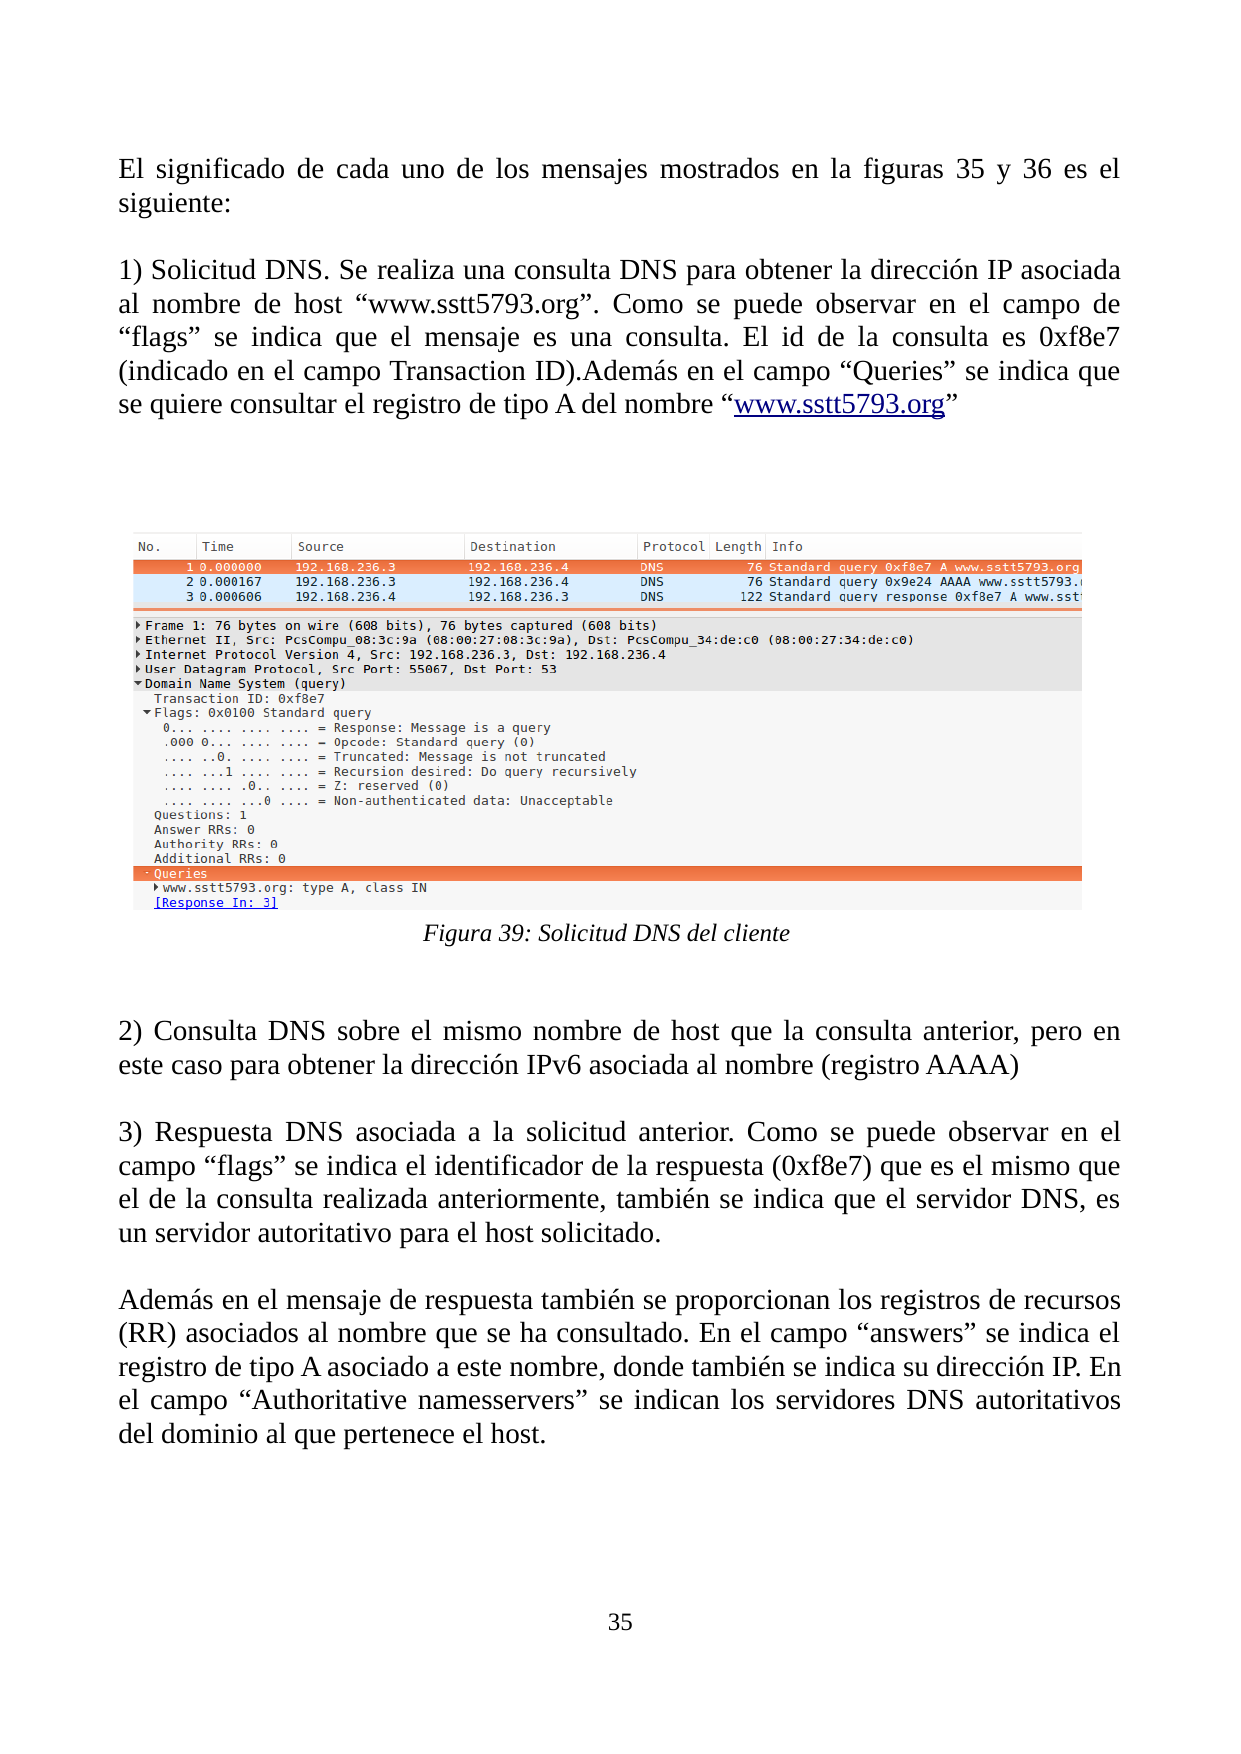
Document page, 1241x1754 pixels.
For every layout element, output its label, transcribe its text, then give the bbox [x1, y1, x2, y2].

text 1) Solicitud DNS. Se realiza una consulta DNS para obtener la dirección IP asociada al nombre de host “www.sstt5793.org”. Como se puede observar en el campo de “flags” se indica que el mensaje es una consulta. El id de la consulta es 0xf8e7 (indicado en el campo Transaction ID).Además en el campo “Queries” se indica que se quiere consultar el registro de tipo A del nombre “www.sstt5793.org” [118, 252, 1122, 420]
text 3) Respuesta DNS asociada a la solicitud anterior. Como se puede observar en el campo “flags” se indica el identificador de la respuesta (0xf8e7) que es el mismo que el de la consulta realizada anteriormente, también se indica que el servidor DNS, es un servidor autoritativo para el host solicitado. [118, 1114, 1122, 1248]
text Además en el mensaje de respuesta también se proporcionan los registros de recursos (RR) asociados al nombre que se ha consultado. En el campo “answers” se indica el registro de tipo A asociado a este nombre, donde también se indica su dirección IP. En el campo “Authoritative namesservers” se indican los servidores DNS autoritativos del dominio al que pertenece el host. [118, 1282, 1122, 1449]
picture [133, 532, 1082, 918]
text El significado de cada uno de los mensajes mostrados en la figuras 35 y 36 es el siguiente: [118, 152, 1122, 219]
text Figura 39: Solicitud DNS del cliente [133, 918, 1082, 946]
text 2) Consulta DNS sobre el mismo nombre de host que la consulta anterior, pero en este caso para obtener la dirección IPv6 asociada al nombre (registro AAAA) [118, 1013, 1122, 1081]
